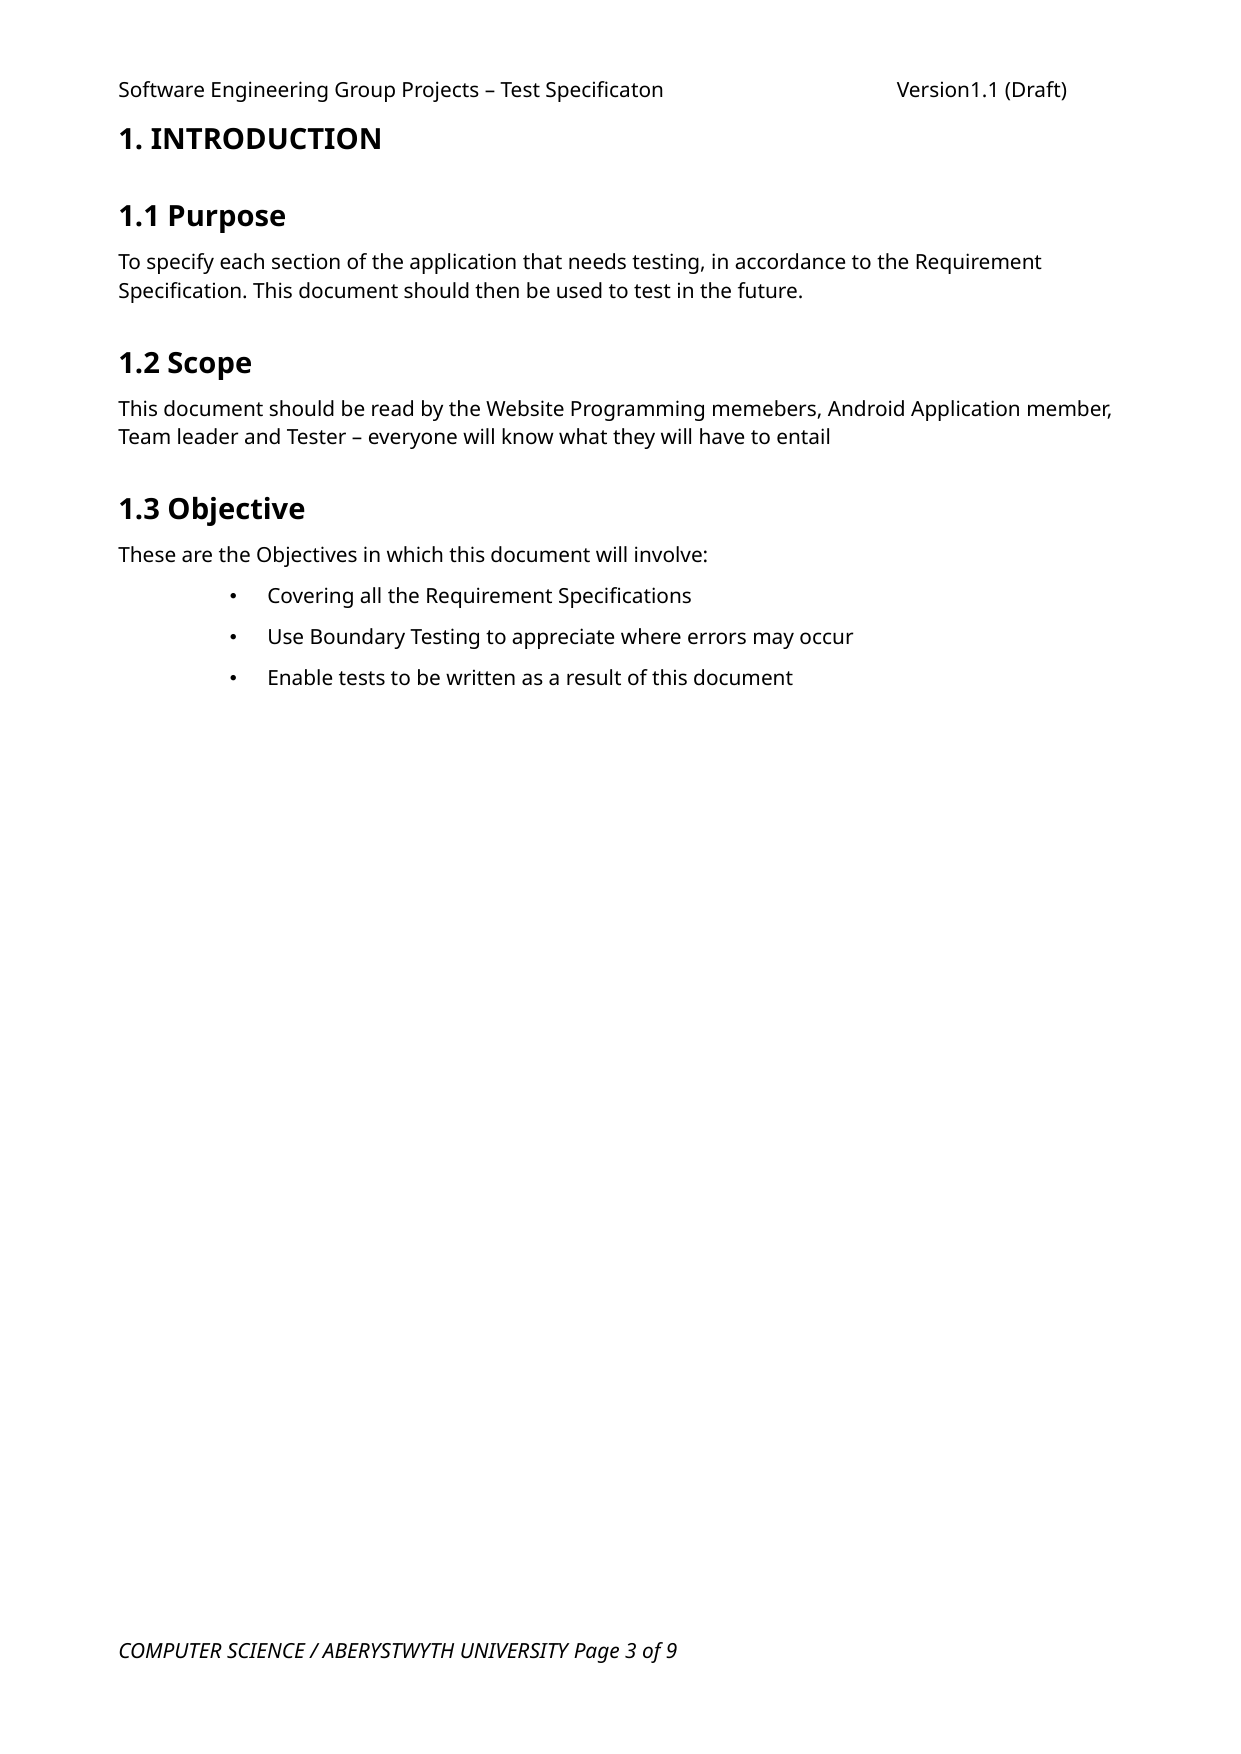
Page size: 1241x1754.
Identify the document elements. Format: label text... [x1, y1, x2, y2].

list Use Boundary Testing to appreciate where errors may occur [229, 622, 1122, 651]
list Covering all the Requirement Specifications [229, 582, 1122, 610]
subtitle 1.1 Purpose [118, 195, 1122, 235]
text To specify each section of the application that needs testing, in accordance to the Requirement Specification. This document should then be used to test in the future. [118, 247, 1122, 304]
text These are the Objectives in which this document will involve: [118, 541, 1122, 569]
subtitle 1.3 Objective [118, 488, 1122, 528]
text This document should be read by the Website Programming memebers, Android Application member, Team leader and Tester – everyone will know what they will have to entail [118, 394, 1122, 451]
list Enable tests to be written as a result of this document [229, 663, 1122, 692]
subtitle 1.2 Scope [118, 342, 1122, 382]
subtitle 1. INTRODUCTION [118, 118, 1122, 158]
